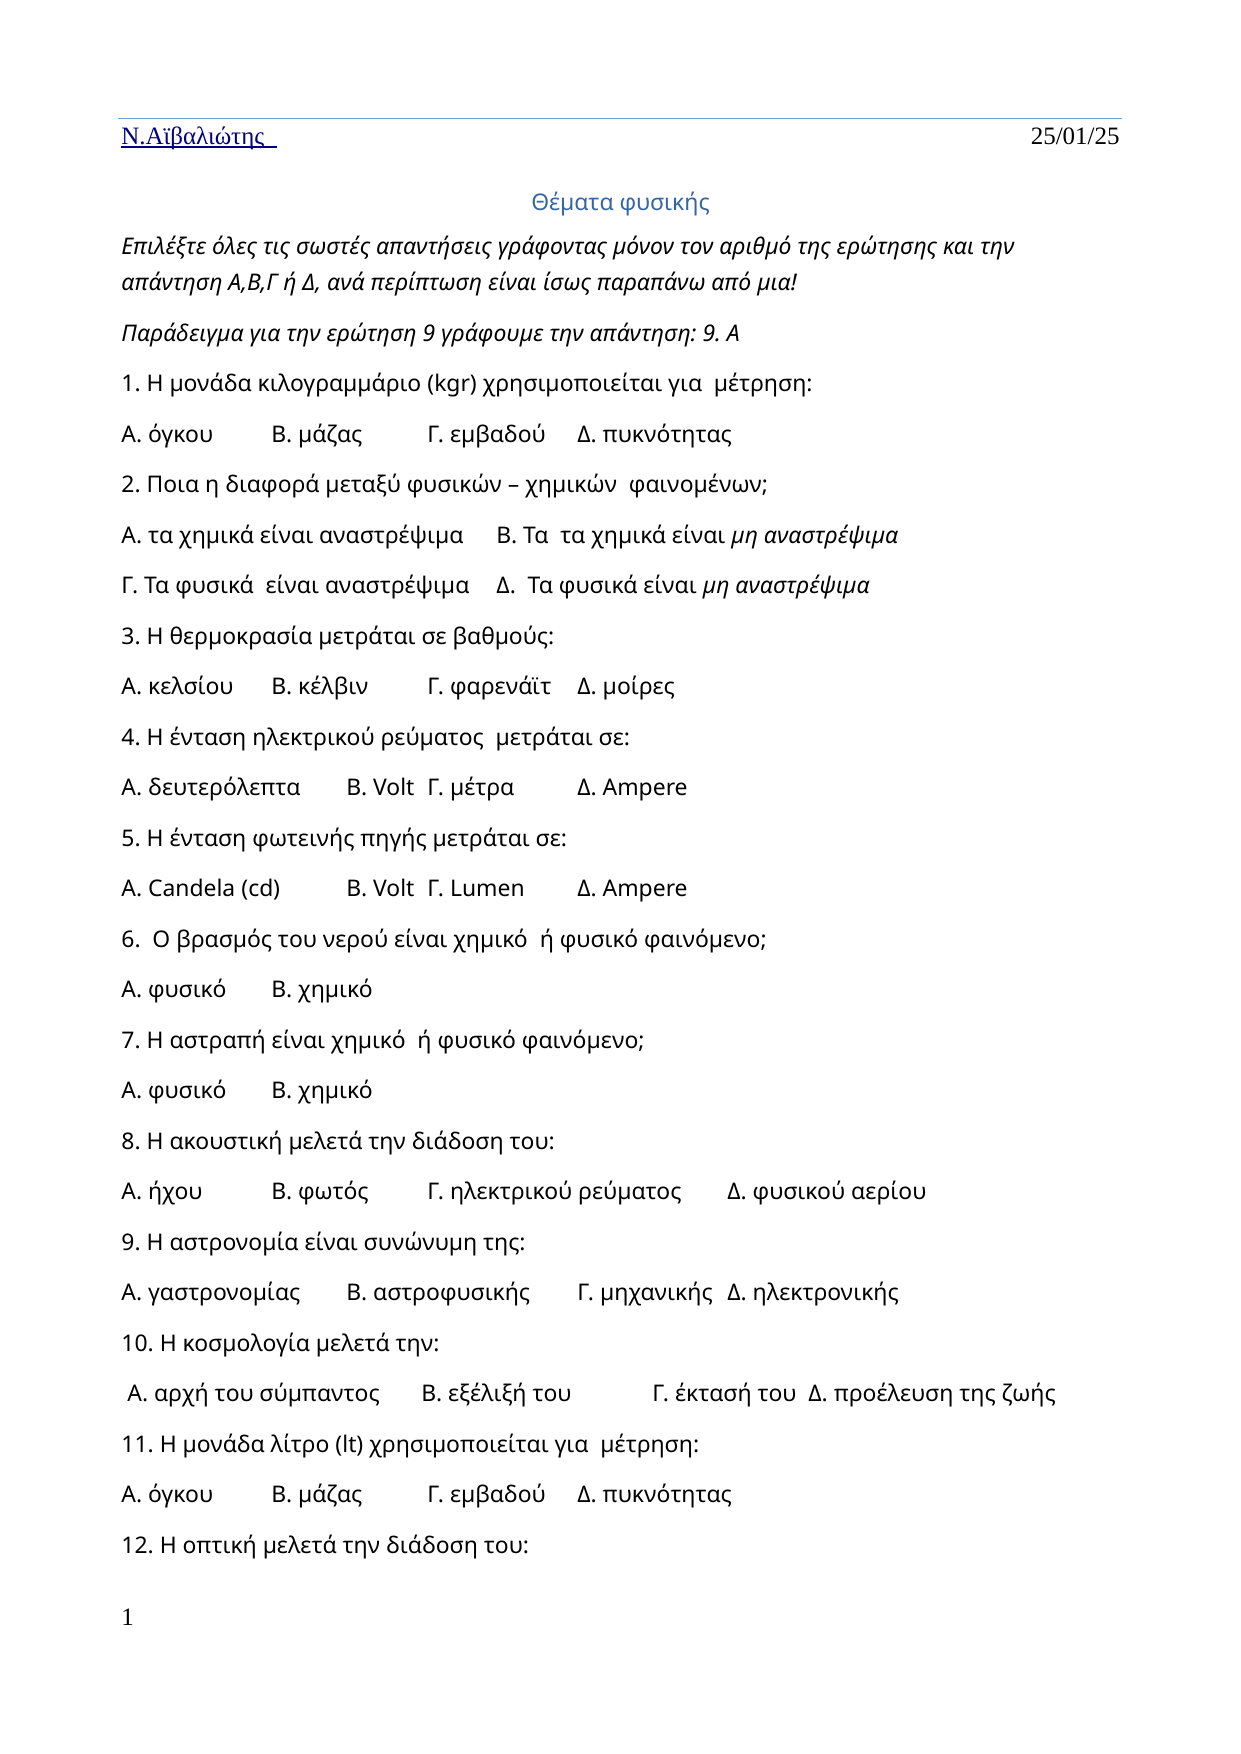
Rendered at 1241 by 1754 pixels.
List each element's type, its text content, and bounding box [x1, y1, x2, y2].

text Α. ήχου Β. φωτός Γ. ηλεκτρικού ρεύματος Δ. φυσικού αερίου [121, 1175, 1119, 1207]
text Επιλέξτε όλες τις σωστές απαντήσεις γράφοντας μόνον τον αριθμό της ερώτησης και την απάντηση Α,Β,Γ ή Δ, ανά περίπτωση είναι ίσως παραπάνω από μια! [121, 230, 1119, 297]
text Α. φυσικό Β. χημικό [121, 1074, 1119, 1106]
text Α. τα χημικά είναι αναστρέψιμα Β. Τα τα χημικά είναι μη αναστρέψιμα [121, 518, 1119, 550]
text Α. φυσικό Β. χημικό [121, 973, 1119, 1004]
text 4. Η ένταση ηλεκτρικού ρεύματος μετράται σε: [121, 721, 1119, 752]
text Γ. Τα φυσικά είναι αναστρέψιμα Δ. Τα φυσικά είναι μη αναστρέψιμα [121, 569, 1119, 600]
text 2. Ποια η διαφορά μεταξύ φυσικών – χημικών φαινομένων; [121, 468, 1119, 499]
text 6. Ο βρασμός του νερού είναι χημικό ή φυσικό φαινόμενο; [121, 923, 1119, 954]
text Α. Candela (cd) Β. Volt Γ. Lumen Δ. Ampere [121, 872, 1119, 903]
text 9. Η αστρονομία είναι συνώνυμη της: [121, 1226, 1119, 1257]
text 12. Η οπτική μελετά την διάδοση του: [121, 1529, 1119, 1560]
text Παράδειγμα για την ερώτηση 9 γράφουμε την απάντηση: 9. Α [121, 316, 1119, 348]
text 5. Η ένταση φωτεινής πηγής μετράται σε: [121, 822, 1119, 853]
text Α. όγκου Β. μάζας Γ. εμβαδού Δ. πυκνότητας [121, 1478, 1119, 1510]
subtitle Θέματα φυσικής [121, 186, 1119, 217]
text Α. όγκου Β. μάζας Γ. εμβαδού Δ. πυκνότητας [121, 417, 1119, 449]
text Α. γαστρονομίας Β. αστροφυσικής Γ. μηχανικής Δ. ηλεκτρονικής [121, 1276, 1119, 1308]
text 11. Η μονάδα λίτρο (lt) χρησιμοποιείται για μέτρηση: [121, 1428, 1119, 1459]
text 10. Η κοσμολογία μελετά την: [121, 1327, 1119, 1358]
text 3. Η θερμοκρασία μετράται σε βαθμούς: [121, 619, 1119, 651]
text Α. κελσίου Β. κέλβιν Γ. φαρενάϊτ Δ. μοίρες [121, 670, 1119, 701]
text 8. Η ακουστική μελετά την διάδοση του: [121, 1125, 1119, 1156]
text 1. Η μονάδα κιλογραμμάριο (kgr) χρησιμοποιείται για μέτρηση: [121, 367, 1119, 398]
text 7. Η αστραπή είναι χημικό ή φυσικό φαινόμενο; [121, 1024, 1119, 1055]
text Α. αρχή του σύμπαντος Β. εξέλιξή του Γ. έκτασή του Δ. προέλευση της ζωής [121, 1377, 1119, 1409]
text Α. δευτερόλεπτα Β. Volt Γ. μέτρα Δ. Ampere [121, 771, 1119, 802]
